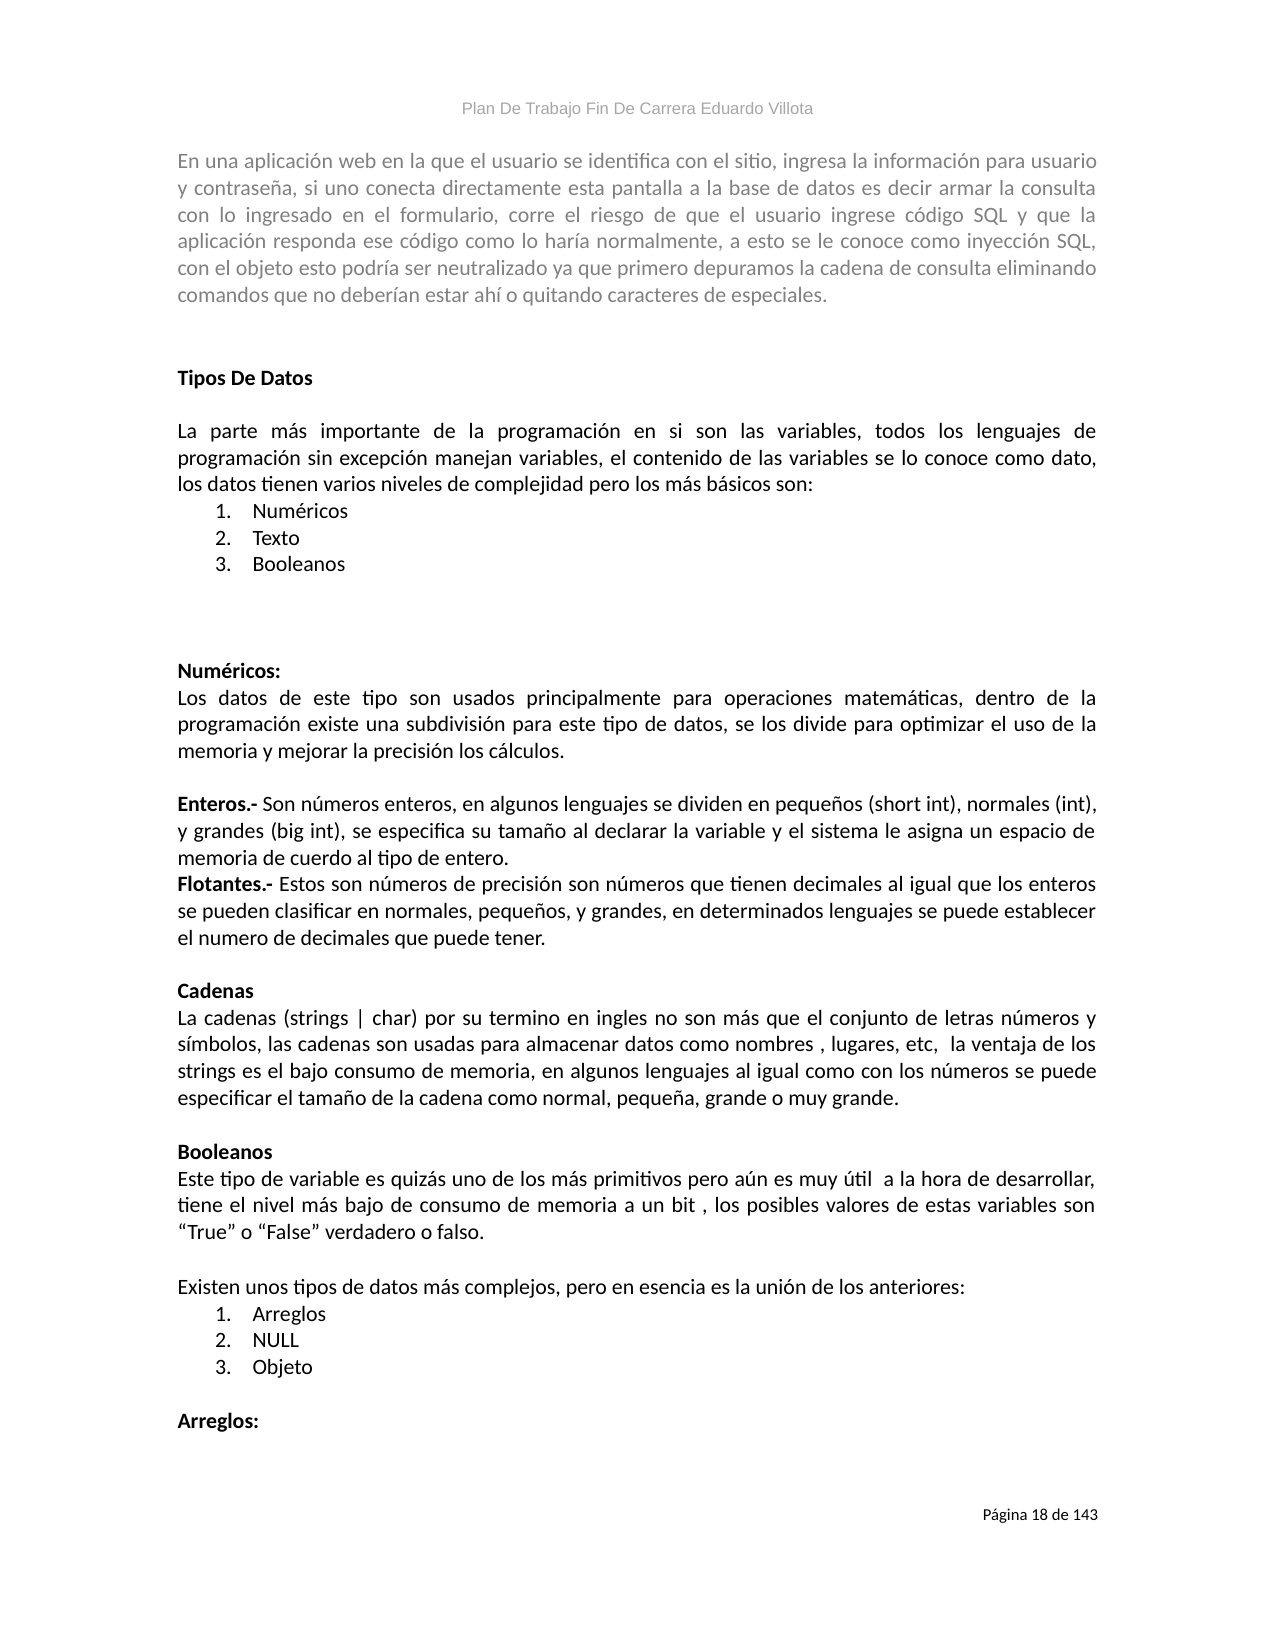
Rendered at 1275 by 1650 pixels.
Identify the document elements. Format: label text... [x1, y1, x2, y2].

text Cadenas [177, 977, 1098, 1004]
text Existen unos tipos de datos más complejos, pero en esencia es la unión de los anteriores: [177, 1273, 1098, 1300]
text En una aplicación web en la que el usuario se identifica con el sitio, ingresa la información para usuario y contraseña, si uno conecta directamente esta pantalla a la base de datos es decir armar la consulta con lo ingresado en el formulario, corre el riesgo de que el usuario ingrese código SQL y que la aplicación responda ese código como lo haría normalmente, a esto se le conoce como inyección SQL, con el objeto esto podría ser neutralizado ya que primero depuramos la cadena de consulta eliminando comandos que no deberían estar ahí o quitando caracteres de especiales. [177, 148, 1098, 308]
text Numéricos: [177, 657, 1098, 684]
text Flotantes.- Estos son números de precisión son números que tienen decimales al igual que los enteros se pueden clasificar en normales, pequeños, y grandes, en determinados lenguajes se puede establecer el numero de decimales que puede tener. [177, 870, 1098, 950]
text Tipos De Datos [177, 364, 1098, 390]
list Objeto [215, 1353, 1098, 1380]
text Arreglos: [177, 1408, 1098, 1434]
list NULL [215, 1326, 1098, 1353]
list Booleanos [215, 550, 1098, 577]
list Texto [215, 524, 1098, 550]
list Arreglos [215, 1300, 1098, 1326]
text Los datos de este tipo son usados principalmente para operaciones matemáticas, dentro de la programación existe una subdivisión para este tipo de datos, se los divide para optimizar el uso de la memoria y mejorar la precisión los cálculos. [177, 684, 1098, 764]
text Booleanos [177, 1138, 1098, 1165]
text La parte más importante de la programación en si son las variables, todos los lenguajes de programación sin excepción manejan variables, el contenido de las variables se lo conoce como dato, los datos tienen varios niveles de complejidad pero los más básicos son: [177, 417, 1098, 497]
text Enteros.- Son números enteros, en algunos lenguajes se dividen en pequeños (short int), normales (int), y grandes (big int), se especifica su tamaño al declarar la variable y el sistema le asigna un espacio de memoria de cuerdo al tipo de entero. [177, 790, 1098, 870]
list Numéricos [215, 497, 1098, 524]
text Este tipo de variable es quizás uno de los más primitivos pero aún es muy útil a la hora de desarrollar, tiene el nivel más bajo de consumo de memoria a un bit , los posibles valores de estas variables son “True” o “False” verdadero o falso. [177, 1165, 1098, 1245]
text La cadenas (strings | char) por su termino en ingles no son más que el conjunto de letras números y símbolos, las cadenas son usadas para almacenar datos como nombres , lugares, etc, la ventaja de los strings es el bajo consumo de memoria, en algunos lenguajes al igual como con los números se puede especificar el tamaño de la cadena como normal, pequeña, grande o muy grande. [177, 1004, 1098, 1110]
